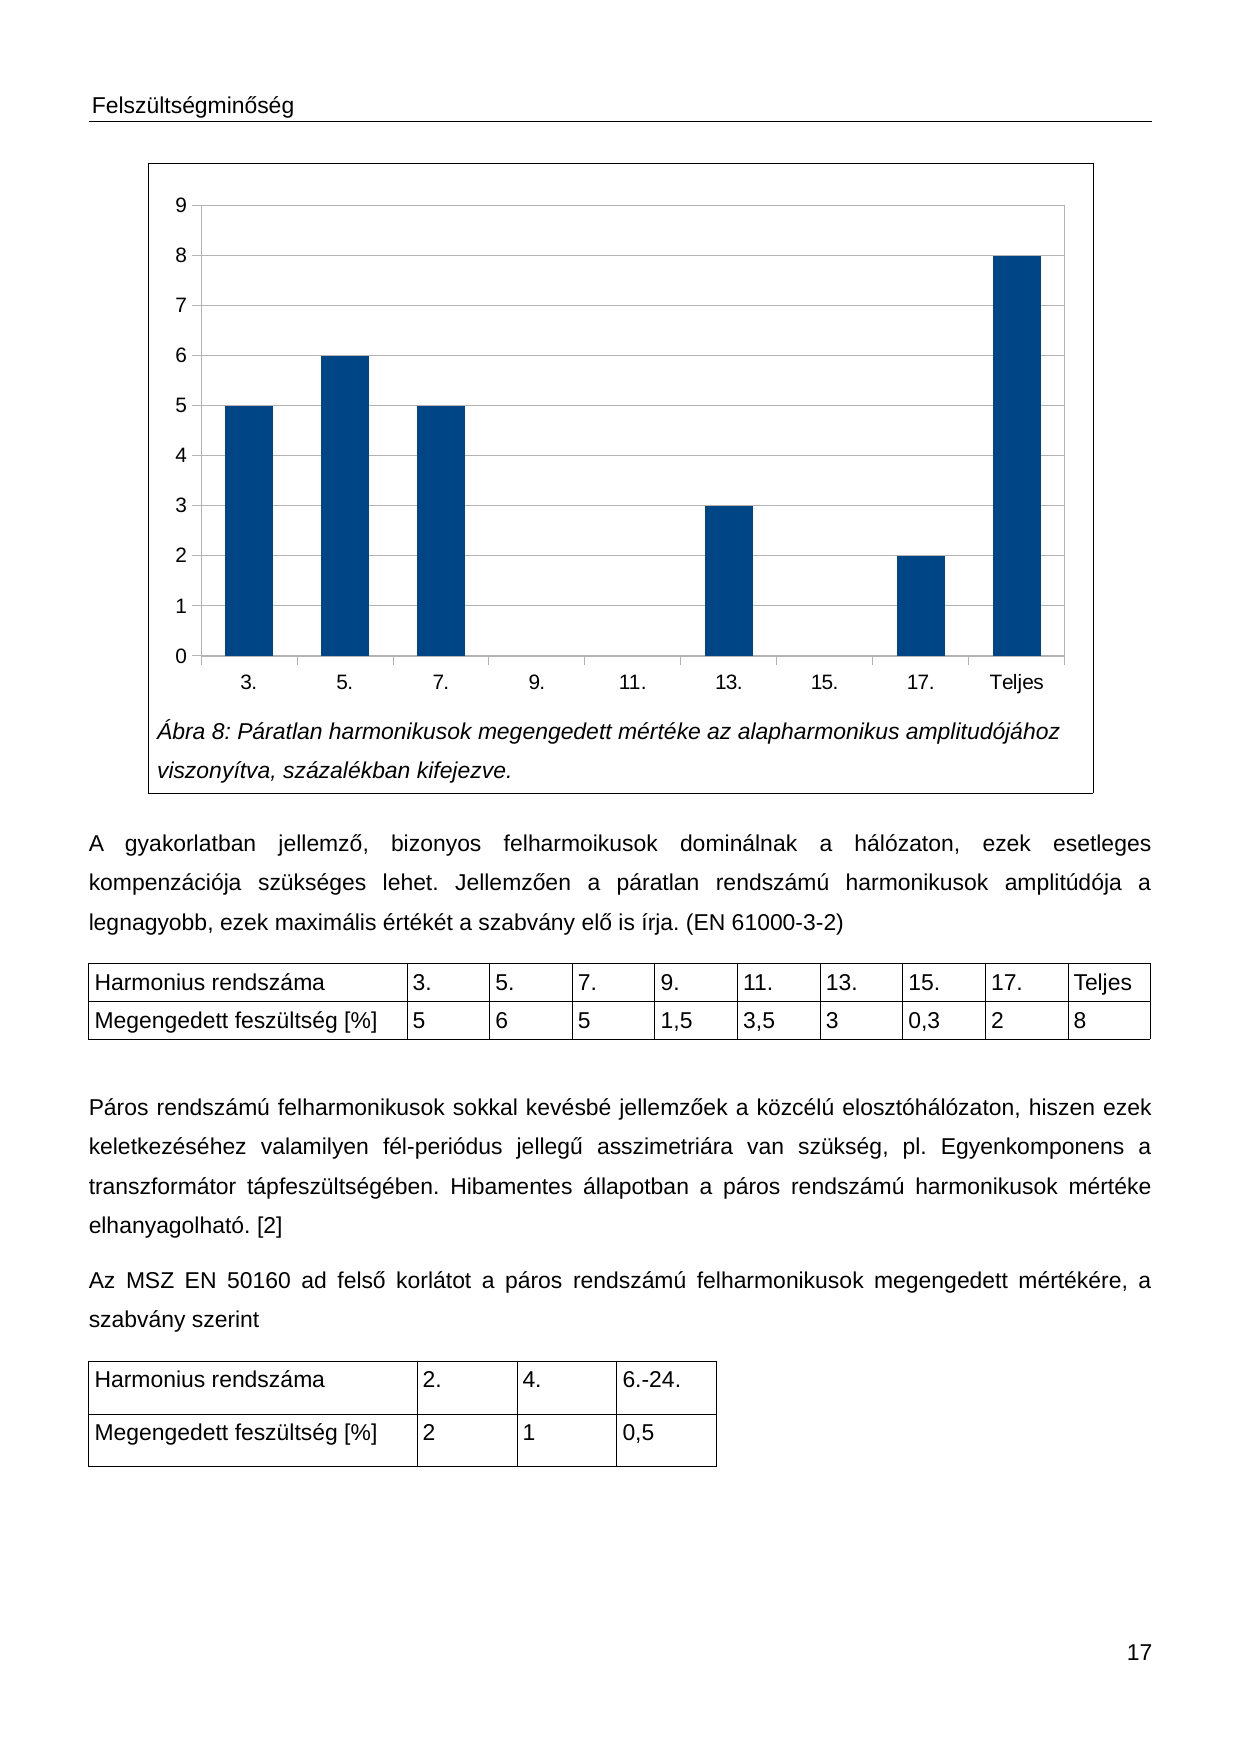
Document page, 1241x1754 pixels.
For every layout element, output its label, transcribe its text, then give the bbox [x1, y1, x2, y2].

table_header 9. [655, 964, 737, 1001]
table_cell 0,5 [617, 1415, 716, 1466]
table_header 13. [821, 964, 902, 1001]
table_header 5. [490, 964, 572, 1001]
text Az MSZ EN 50160 ad felső korlátot a páros rendszámú felharmonikusok megengedett mértékére, a szabvány szerint [88, 1267, 1152, 1332]
table_cell 1 [518, 1415, 616, 1466]
table_header 7. [573, 964, 654, 1001]
table_cell 5 [573, 1002, 654, 1039]
table_header 2. [418, 1362, 517, 1413]
table_cell 3 [821, 1002, 902, 1039]
table_cell 1,5 [655, 1002, 737, 1039]
table_cell 2 [986, 1002, 1068, 1039]
table_header Harmonius rendszáma [89, 1362, 417, 1413]
table_cell 0,3 [903, 1002, 985, 1039]
table_cell 2 [418, 1415, 517, 1466]
text A gyakorlatban jellemző, bizonyos felharmoikusok dominálnak a hálózaton, ezek esetleges kompenzációja szükséges lehet. Jellemzően a páratlan rendszámú harmonikusok amplitúdója a legnagyobb, ezek maximális értékét a szabvány elő is írja. (EN 61000-3-2) [88, 151, 1152, 935]
table_cell 6 [490, 1002, 572, 1039]
table_cell 3,5 [738, 1002, 820, 1039]
table_header 11. [738, 964, 820, 1001]
table_cell Megengedett feszültség [%] [89, 1415, 417, 1466]
table_header 17. [986, 964, 1068, 1001]
text Páros rendszámú felharmonikusok sokkal kevésbé jellemzőek a közcélú elosztóhálózaton, hiszen ezek keletkezéséhez valamilyen fél-periódus jellegű asszimetriára van szükség, pl. Egyenkomponens a transzformátor tápfeszültségében. Hibamentes állapotban a páros rendszámú harmonikusok mértéke elhanyagolható. [2] [88, 1094, 1152, 1238]
table_cell 5 [408, 1002, 489, 1039]
table_header Harmonius rendszáma [89, 964, 407, 1001]
table_header 6.-24. [617, 1362, 716, 1413]
table_header 4. [518, 1362, 616, 1413]
table_header Teljes [1069, 964, 1150, 1001]
text Ábra 8: Páratlan harmonikusok megengedett mértéke az alapharmonikus amplitudójához viszonyítva, százalékban kifejezve. [157, 183, 1083, 784]
table_cell 8 [1069, 1002, 1150, 1039]
table_header 15. [903, 964, 985, 1001]
table_cell Megengedett feszültség [%] [89, 1002, 407, 1039]
table_header 3. [408, 964, 489, 1001]
